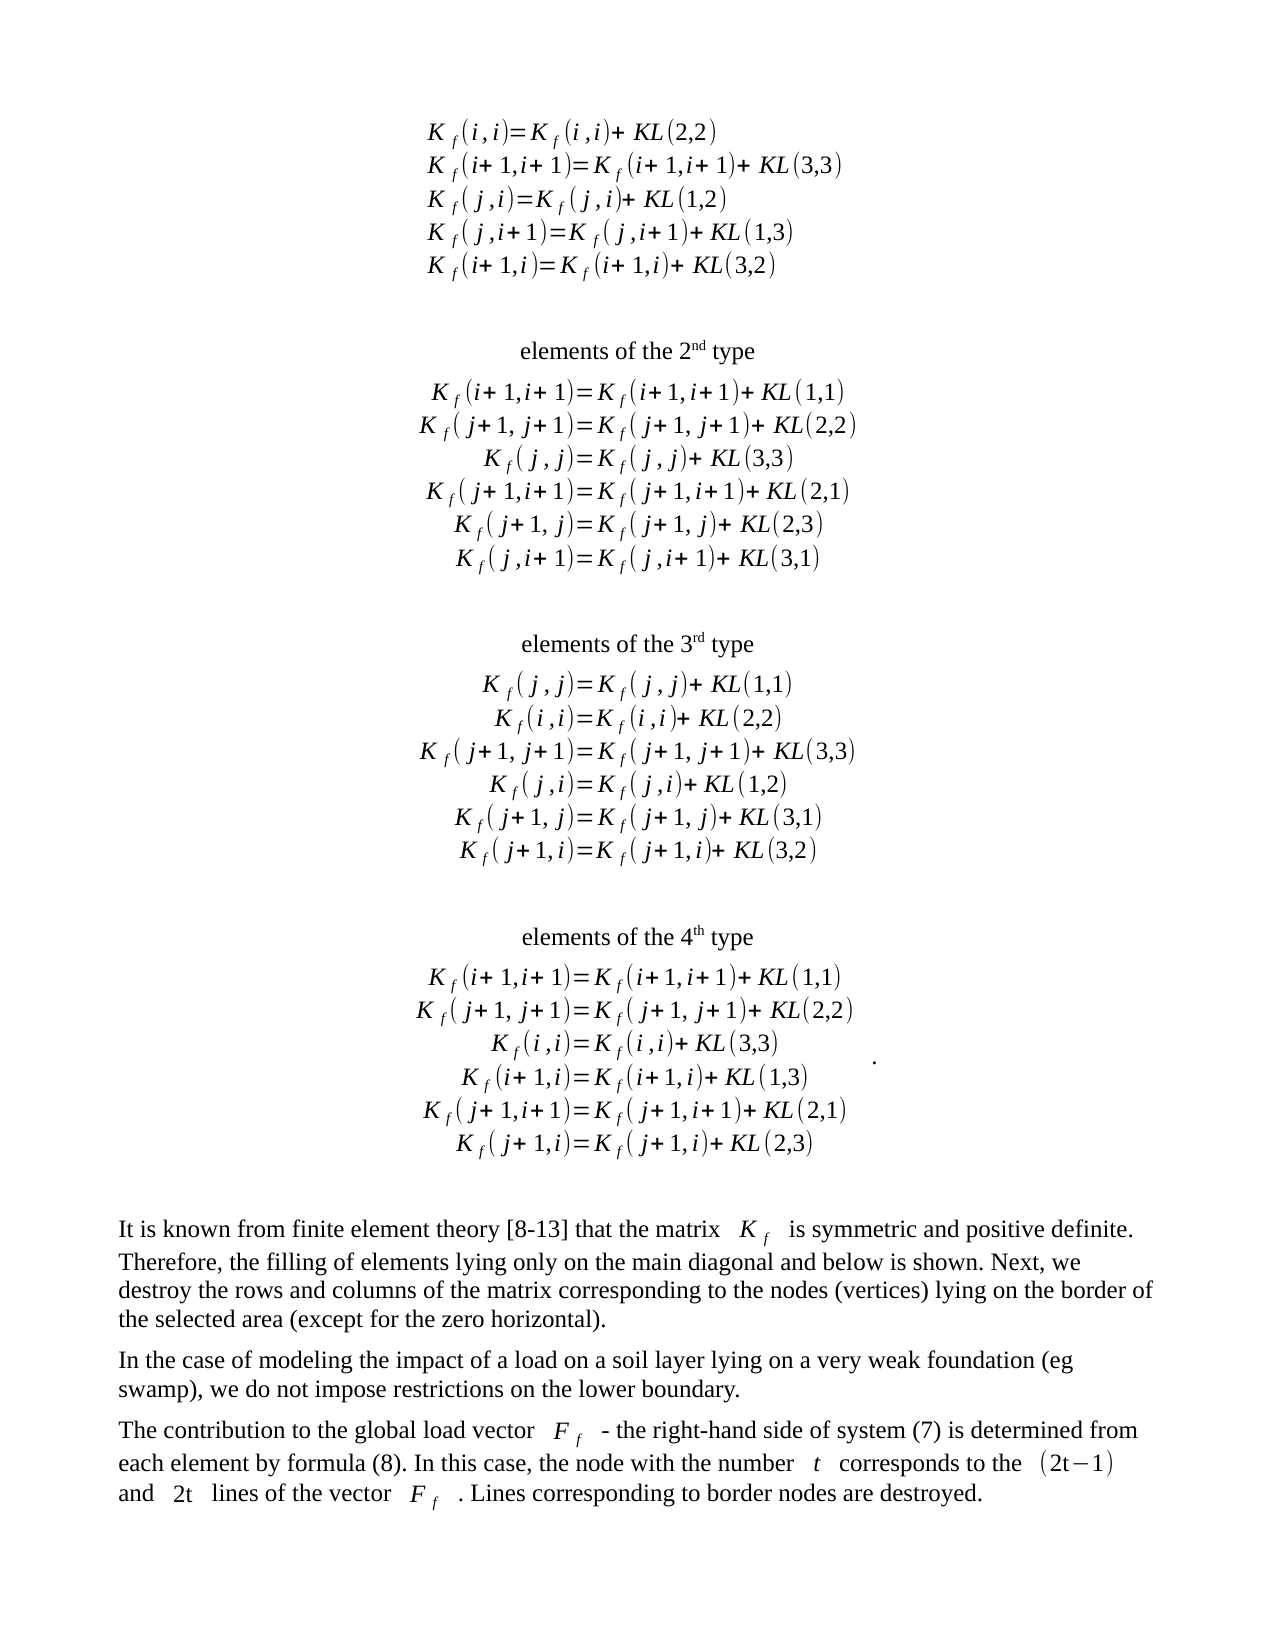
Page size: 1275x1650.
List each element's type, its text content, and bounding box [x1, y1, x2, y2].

text elements of the 2nd type [118, 336, 1157, 365]
text The contribution to the global load vector- the right-hand side of system (7) is determined from each element by formula (8). In this case, the node with the numbercorresponds to theandlines of the vector. Lines corresponding to border nodes are destroyed. [118, 1415, 1157, 1511]
text In the case of modeling the impact of a load on a soil layer lying on a very weak foundation (eg swamp), we do not impose restrictions on the lower boundary. [118, 1345, 1157, 1403]
text . [118, 963, 1157, 1160]
text It is known from finite element theory [8-13] that the matrixis ​​symmetric and positive definite. Therefore, the filling of elements lying only on the main diagonal and below is shown. Next, we destroy the rows and columns of the matrix corresponding to the nodes (vertices) lying on the border of the selected area (except for the zero horizontal). [118, 1214, 1157, 1333]
text elements of the 4th type [118, 922, 1157, 950]
text elements of the 3rd type [118, 629, 1157, 658]
